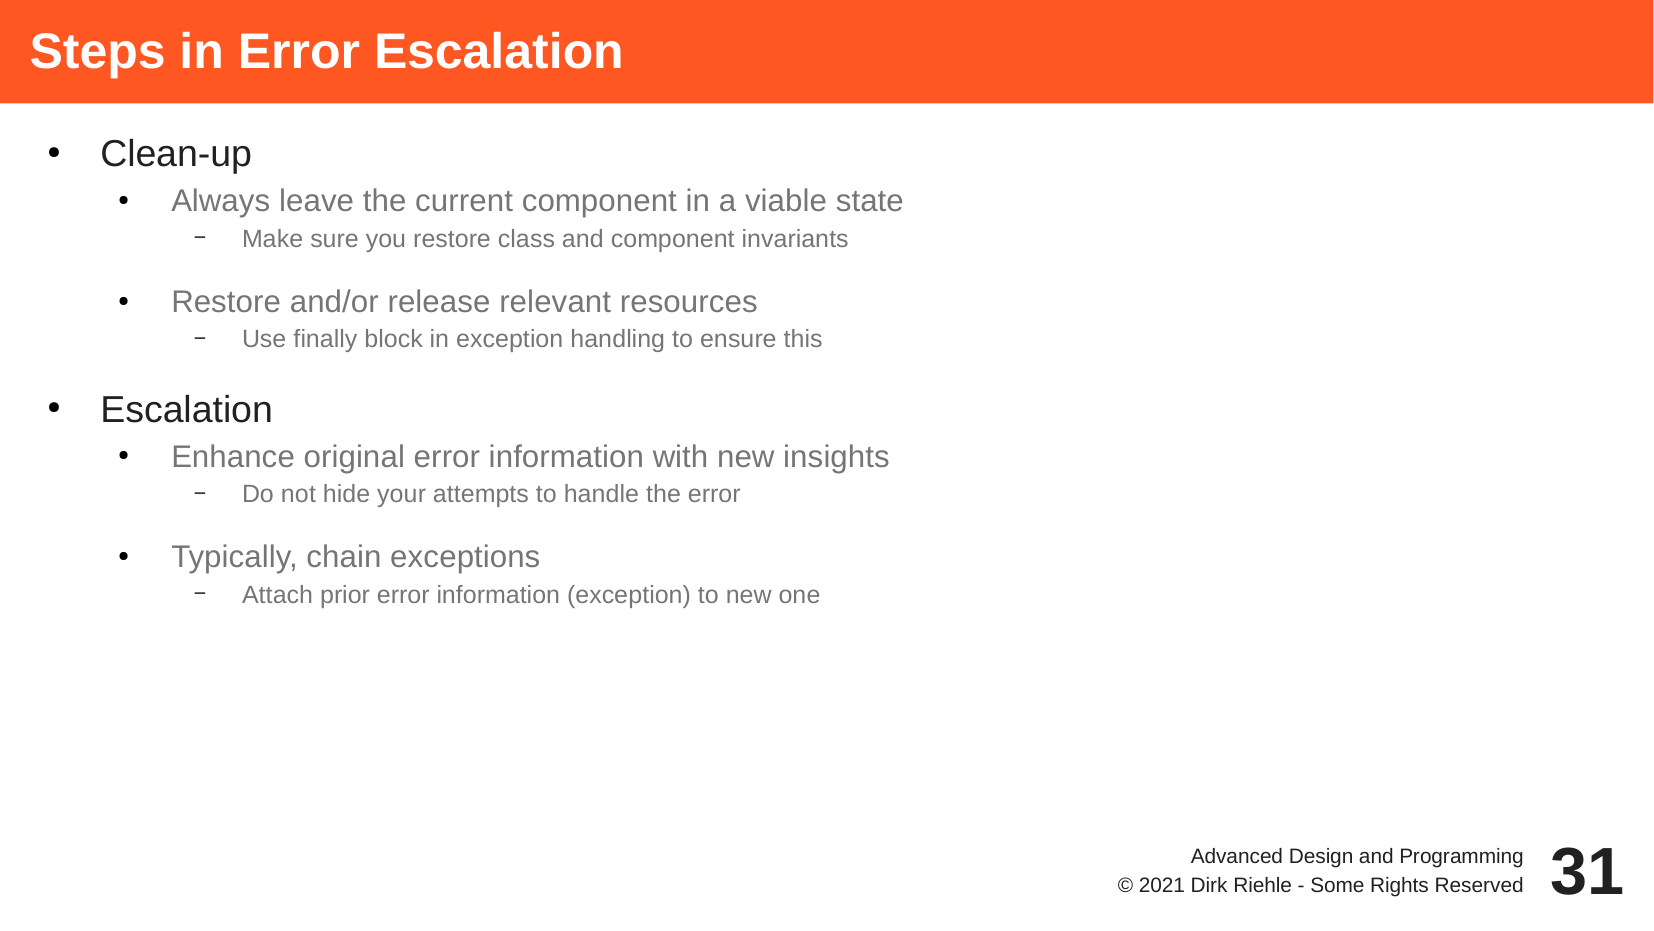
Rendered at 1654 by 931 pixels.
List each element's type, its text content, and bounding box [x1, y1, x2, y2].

title Steps in Error Escalation [0, 0, 1654, 104]
list Clean-up Always leave the current component in a viable state Make sure you restore class and component invariants Restore and/or release relevant resources Use finally block in exception handling to ensure this Escalation Enhance original error information with new insights Do not hide your attempts to handle the error Typically, chain exceptions Attach prior error information (exception) to new one [29, 132, 1625, 813]
